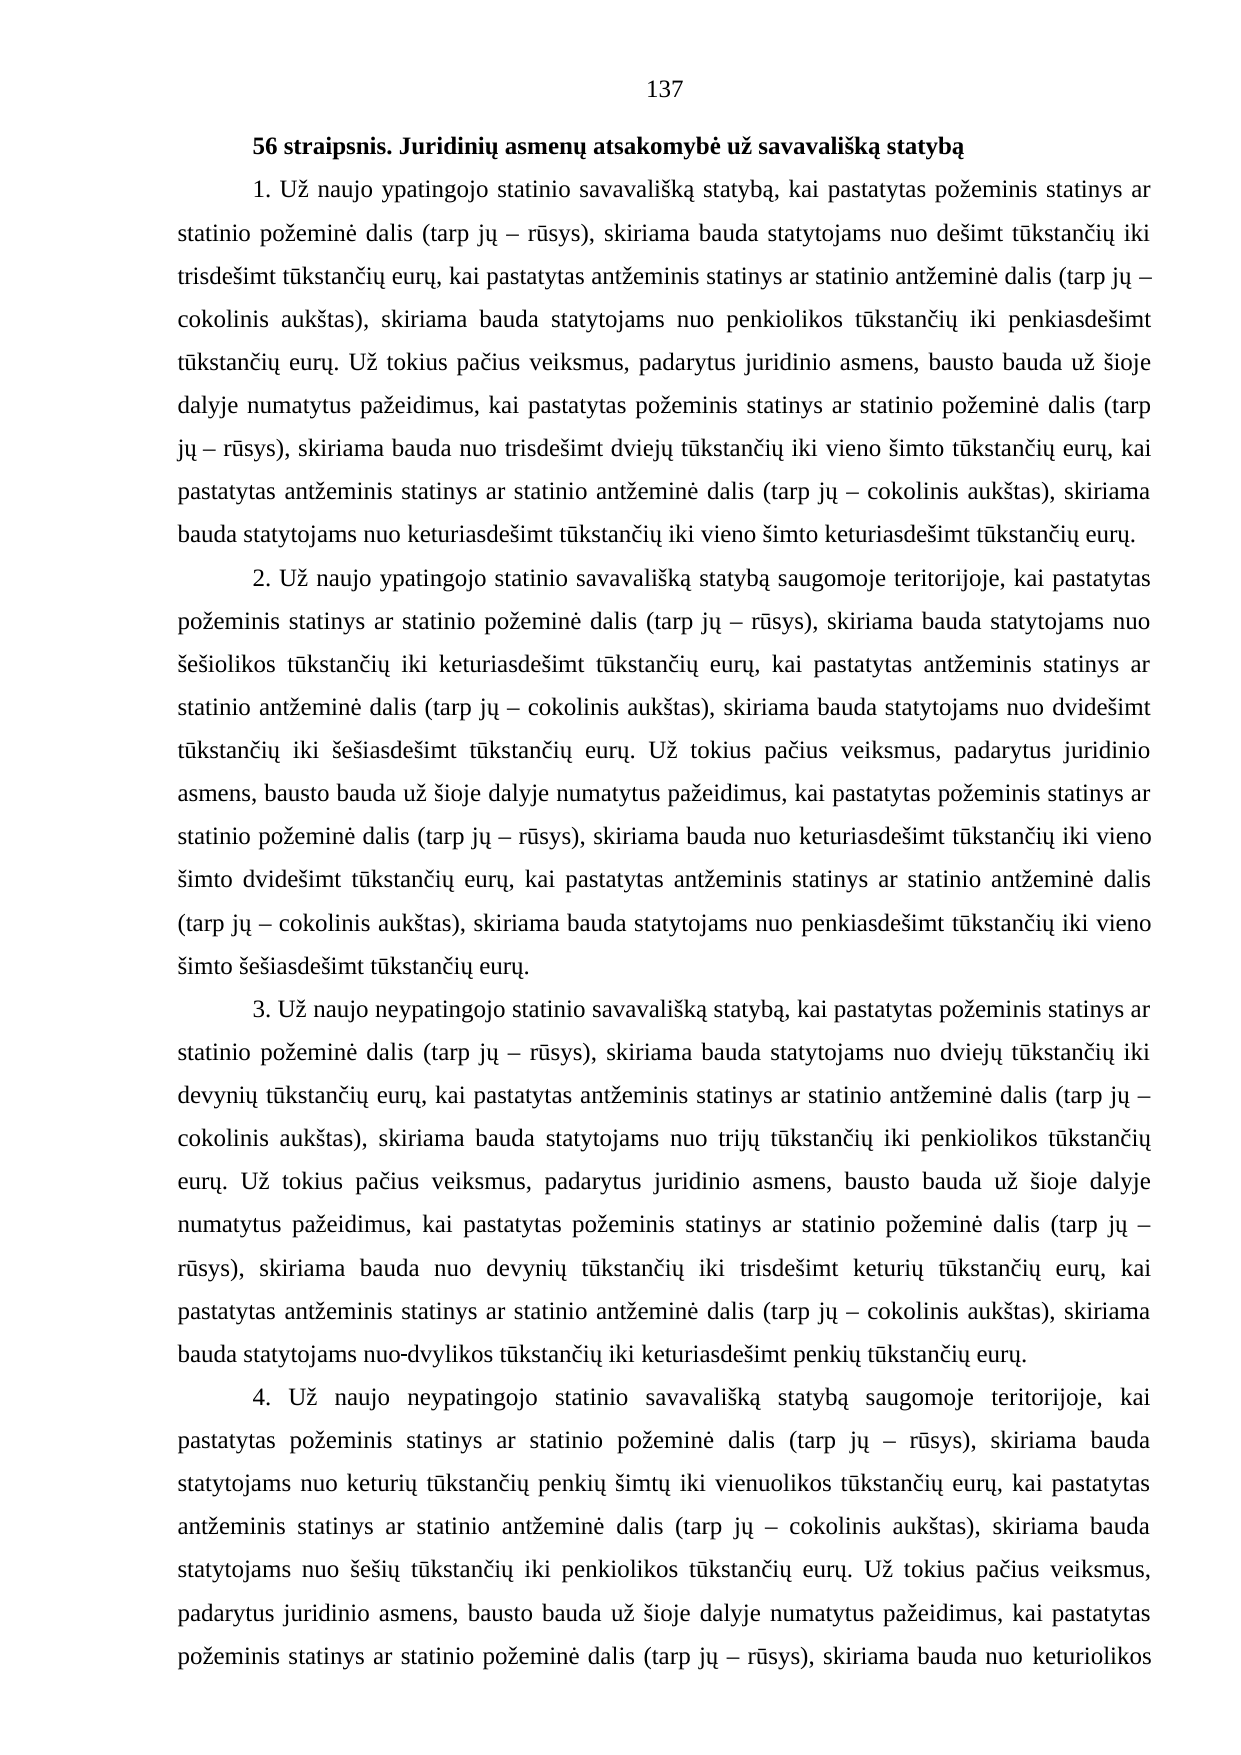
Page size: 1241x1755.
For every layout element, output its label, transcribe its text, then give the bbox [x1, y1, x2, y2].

text 2. Už naujo ypatingojo statinio savavališką statybą saugomoje teritorijoje, kai pastatytas požeminis statinys ar statinio požeminė dalis (tarp jų – rūsys), skiriama bauda statytojams nuo šešiolikos tūkstančių iki keturiasdešimt tūkstančių eurų, kai pastatytas antžeminis statinys ar statinio antžeminė dalis (tarp jų – cokolinis aukštas), skiriama bauda statytojams nuo dvidešimt tūkstančių iki šešiasdešimt tūkstančių eurų. Už tokius pačius veiksmus, padarytus juridinio asmens, bausto bauda už šioje dalyje numatytus pažeidimus, kai pastatytas požeminis statinys ar statinio požeminė dalis (tarp jų – rūsys), skiriama bauda nuo keturiasdešimt tūkstančių iki vieno šimto dvidešimt tūkstančių eurų, kai pastatytas antžeminis statinys ar statinio antžeminė dalis (tarp jų – cokolinis aukštas), skiriama bauda statytojams nuo penkiasdešimt tūkstančių iki vieno šimto šešiasdešimt tūkstančių eurų. [177, 563, 1152, 979]
text 4. Už naujo neypatingojo statinio savavališką statybą saugomoje teritorijoje, kai pastatytas požeminis statinys ar statinio požeminė dalis (tarp jų – rūsys), skiriama bauda statytojams nuo keturių tūkstančių penkių šimtų iki vienuolikos tūkstančių eurų, kai pastatytas antžeminis statinys ar statinio antžeminė dalis (tarp jų – cokolinis aukštas), skiriama bauda statytojams nuo šešių tūkstančių iki penkiolikos tūkstančių eurų. Už tokius pačius veiksmus, padarytus juridinio asmens, bausto bauda už šioje dalyje numatytus pažeidimus, kai pastatytas požeminis statinys ar statinio požeminė dalis (tarp jų – rūsys), skiriama bauda nuo keturiolikos [177, 1382, 1152, 1669]
text 3. Už naujo neypatingojo statinio savavališką statybą, kai pastatytas požeminis statinys ar statinio požeminė dalis (tarp jų – rūsys), skiriama bauda statytojams nuo dviejų tūkstančių iki devynių tūkstančių eurų, kai pastatytas antžeminis statinys ar statinio antžeminė dalis (tarp jų – cokolinis aukštas), skiriama bauda statytojams nuo trijų tūkstančių iki penkiolikos tūkstančių eurų. Už tokius pačius veiksmus, padarytus juridinio asmens, bausto bauda už šioje dalyje numatytus pažeidimus, kai pastatytas požeminis statinys ar statinio požeminė dalis (tarp jų – rūsys), skiriama bauda nuo devynių tūkstančių iki trisdešimt keturių tūkstančių eurų, kai pastatytas antžeminis statinys ar statinio antžeminė dalis (tarp jų – cokolinis aukštas), skiriama bauda statytojams nuo dvylikos tūkstančių iki keturiasdešimt penkių tūkstančių eurų. [177, 994, 1152, 1368]
text 1. Už naujo ypatingojo statinio savavališką statybą, kai pastatytas požeminis statinys ar statinio požeminė dalis (tarp jų – rūsys), skiriama bauda statytojams nuo dešimt tūkstančių iki trisdešimt tūkstančių eurų, kai pastatytas antžeminis statinys ar statinio antžeminė dalis (tarp jų –cokolinis aukštas), skiriama bauda statytojams nuo penkiolikos tūkstančių iki penkiasdešimt tūkstančių eurų. Už tokius pačius veiksmus, padarytus juridinio asmens, bausto bauda už šioje dalyje numatytus pažeidimus, kai pastatytas požeminis statinys ar statinio požeminė dalis (tarp jų – rūsys), skiriama bauda nuo trisdešimt dviejų tūkstančių iki vieno šimto tūkstančių eurų, kai pastatytas antžeminis statinys ar statinio antžeminė dalis (tarp jų – cokolinis aukštas), skiriama bauda statytojams nuo keturiasdešimt tūkstančių iki vieno šimto keturiasdešimt tūkstančių eurų. [177, 174, 1152, 548]
text 56 straipsnis. Juridinių asmenų atsakomybė už savavališką statybą [177, 131, 1152, 160]
